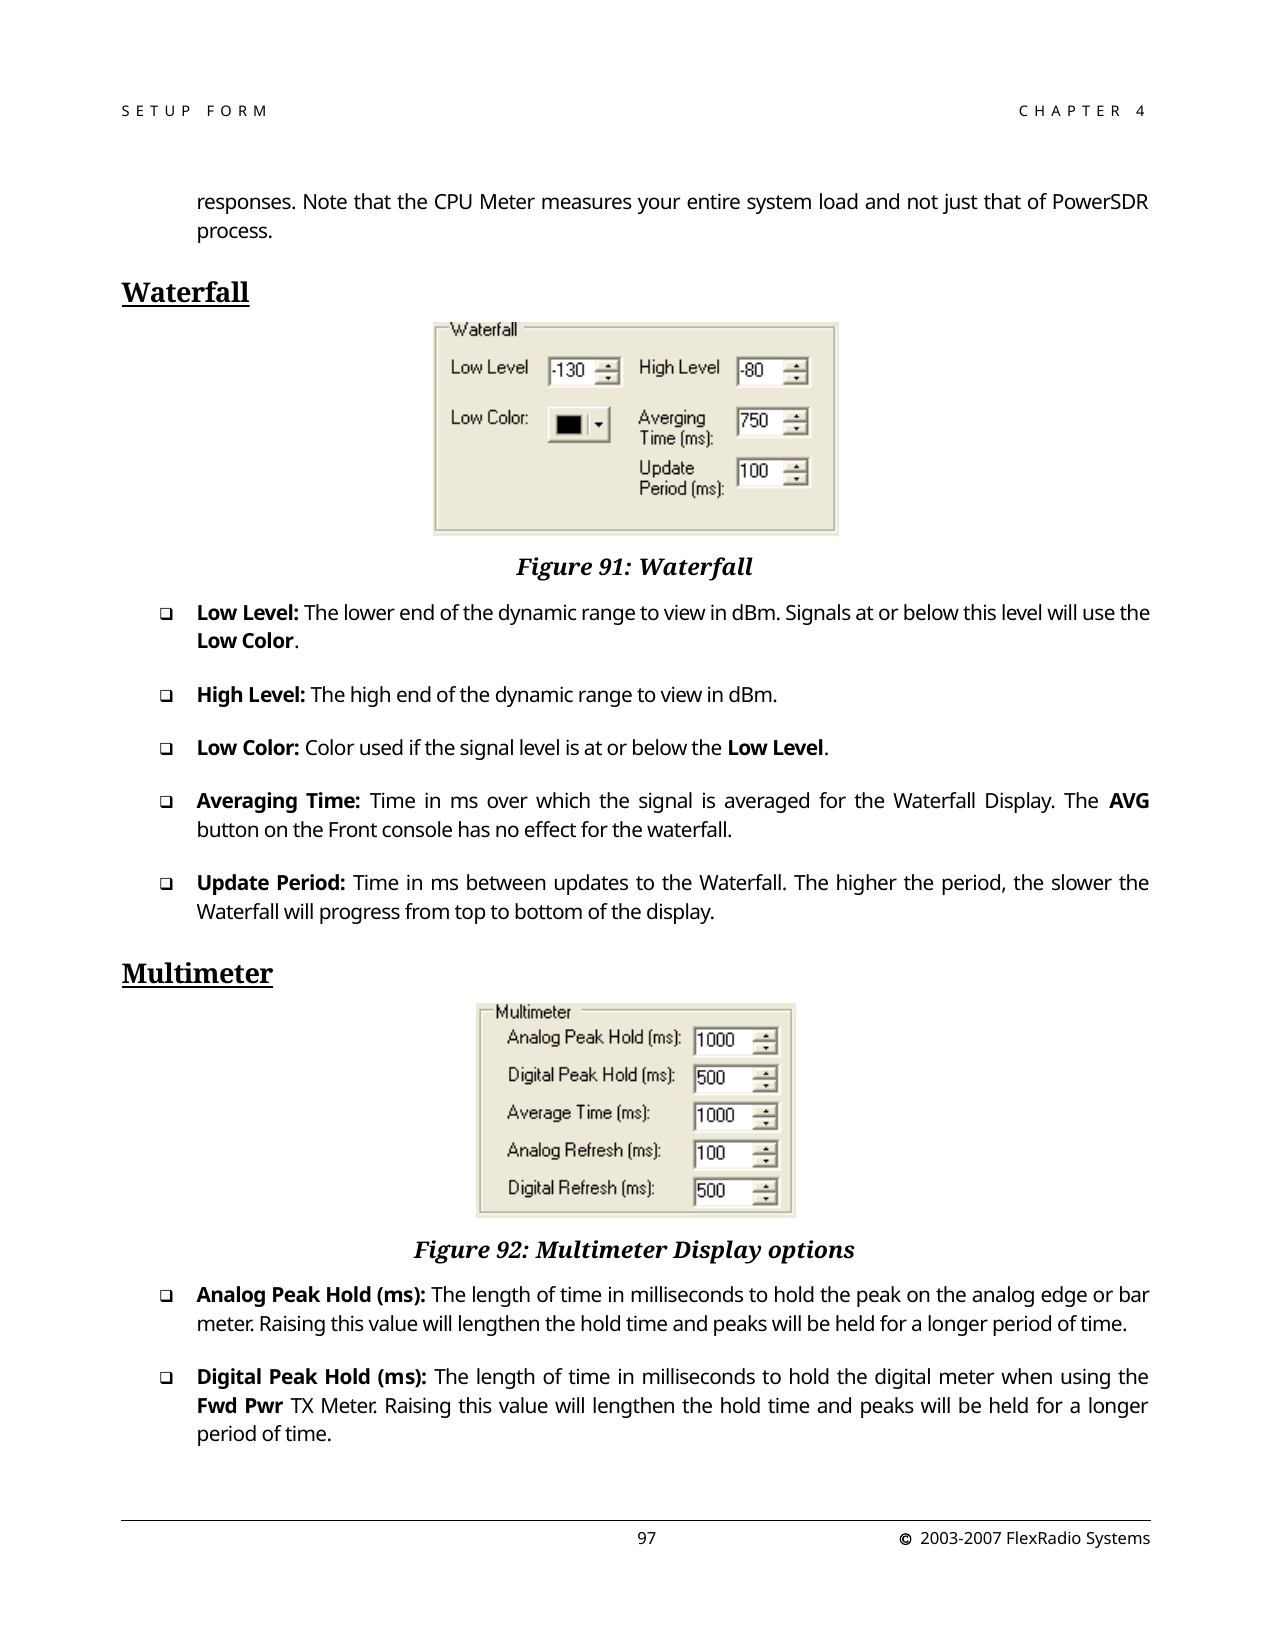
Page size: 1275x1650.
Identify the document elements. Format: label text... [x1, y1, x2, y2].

text Figure 91: Waterfall [121, 551, 1151, 582]
list High Level: The high end of the dynamic range to view in dBm. [159, 680, 1151, 708]
list Digital Peak Hold (ms): The length of time in milliseconds to hold the digital meter when using the Fwd Pwr TX Meter. Raising this value will lengthen the hold time and peaks will be held for a longer period of time. [159, 1362, 1151, 1448]
picture [432, 322, 840, 536]
list Averaging Time: Time in ms over which the signal is averaged for the Waterfall Display. The AVG button on the Front console has no effect for the waterfall. [159, 787, 1151, 843]
list Analog Peak Hold (ms): The length of time in milliseconds to hold the peak on the analog edge or bar meter. Raising this value will lengthen the hold time and peaks will be held for a longer period of time. [159, 1281, 1151, 1337]
subtitle Multimeter [121, 954, 1151, 991]
list Update Period: Time in ms between updates to the Waterfall. The higher the period, the slower the Waterfall will progress from top to bottom of the display. [159, 868, 1151, 925]
subtitle Waterfall [121, 273, 1151, 310]
list responses. Note that the CPU Meter measures your entire system load and not just that of PowerSDR process. [159, 187, 1151, 244]
text Figure 92: Multimeter Display options [121, 1234, 1151, 1265]
list Low Level: The lower end of the dynamic range to view in dBm. Signals at or below this level will use the Low Color. [159, 598, 1151, 655]
picture [475, 1003, 797, 1218]
list Low Color: Color used if the signal level is at or below the Low Level. [159, 733, 1151, 762]
